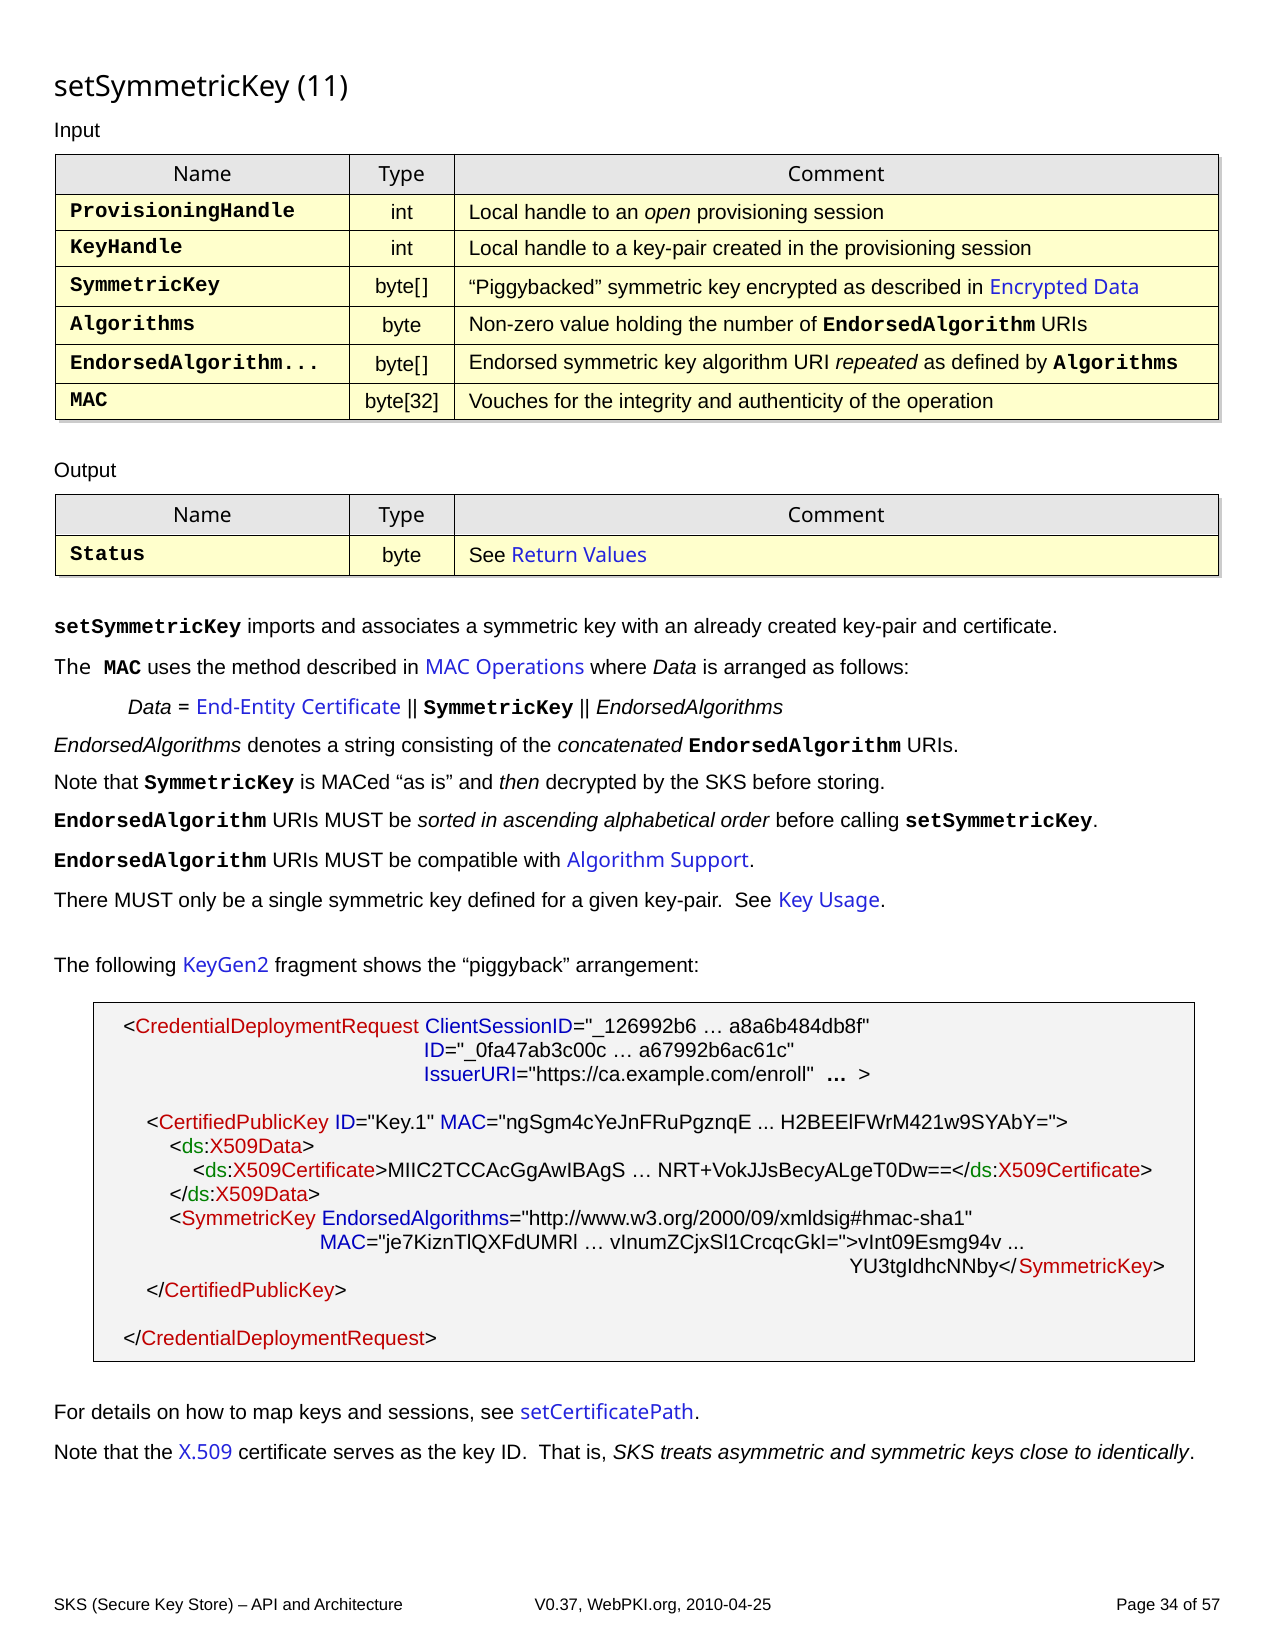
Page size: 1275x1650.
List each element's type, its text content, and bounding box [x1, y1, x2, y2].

text EndorsedAlgorithm URIs MUST be sorted in ascending alphabetical order before calling setSymmetricKey. [54, 808, 1221, 833]
table_cell byte⁮[ ] [350, 345, 454, 383]
table_header Name [56, 155, 349, 194]
text setSymmetricKey imports and associates a symmetric key with an already created key-pair and certificate. [54, 614, 1221, 640]
table_cell SymmetricKey [56, 267, 349, 306]
subtitle setSymmetricKey (11) [54, 66, 1221, 105]
table_cell byte⁮[ ] [350, 267, 454, 306]
table_header <CredentialDeploymentRequest ClientSessionID="_126992b6 … a8a6b484db8f" ID="_0fa47ab3c00c … a67992b6ac61c" IssuerURI="https://ca.example.com/enroll" … > <CertifiedPublicKey ID="Key.1" MAC="ngSgm4cYeJnFRuPgznqE ... H2BEElFWrM421w9SYAbY="> <ds:X509Data> <ds:X509Certificate>MIIC2TCCAcGgAwIBAgS … NRT+VokJJsBecyALgeT0Dw==</ds:X509Certificate> </ds:X509Data> <SymmetricKey EndorsedAlgorithms="http://www.w3.org/2000/09/xmldsig#hmac-sha1" MAC="je7KiznTlQXFdUMRl … vInumZCjxSl1CrcqcGkI=">vInt09Esmg94v ... YU3tgIdhcNNby</SymmetricKey> </CertifiedPublicKey> </CredentialDeploymentRequest> [94, 1003, 1194, 1361]
table_cell Vouches for the integrity and authenticity of the operation [455, 384, 1218, 419]
table_cell byte [350, 536, 454, 575]
text Input [54, 118, 1221, 142]
table_cell “Piggybacked” symmetric key encrypted as described in Encrypted Data [455, 267, 1218, 306]
table_cell Status [56, 536, 349, 575]
table_cell int [350, 195, 454, 230]
table_cell See Return Values [455, 536, 1218, 575]
text Note that SymmetricKey is MACed “as is” and then decrypted by the SKS before storing. [54, 770, 1221, 796]
text The following KeyGen2 fragment shows the “piggyback” arrangement: [54, 950, 1221, 1002]
table_header Comment [455, 495, 1218, 534]
text Note that the X.509 certificate serves as the key ID. That is, SKS treats asymmetric and symmetric keys close to identically. [54, 1437, 1221, 1466]
text EndorsedAlgorithm URIs MUST be compatible with Algorithm Support. [54, 845, 1221, 874]
table_cell KeyHandle [56, 231, 349, 266]
table_header Type [350, 155, 454, 194]
text Data = End-Entity Certificate || SymmetricKey || EndorsedAlgorithms [54, 692, 1221, 721]
table_cell Non-zero value holding the number of EndorsedAlgorithm URIs [455, 307, 1218, 344]
table_cell Local handle to an open provisioning session [455, 195, 1218, 230]
table_cell byte [350, 307, 454, 344]
table_header Name [56, 495, 349, 534]
table_header Type [350, 495, 454, 534]
text There MUST only be a single symmetric key defined for a given key-pair. See Key Usage. [54, 886, 1221, 914]
table_cell EndorsedAlgorithm... [56, 345, 349, 383]
table_cell ProvisioningHandle [56, 195, 349, 230]
text EndorsedAlgorithms denotes a string consisting of the concatenated EndorsedAlgorithm URIs. [54, 732, 1221, 758]
table_cell int [350, 231, 454, 266]
table_cell Endorsed symmetric key algorithm URI repeated as defined by Algorithms [455, 345, 1218, 383]
text Output [54, 458, 1221, 482]
text The MAC uses the method described in MAC Operations where Data is arranged as follows: [54, 652, 1221, 680]
table_cell MAC [56, 384, 349, 419]
table_header Comment [455, 155, 1218, 194]
table_cell byte⁮[32] [350, 384, 454, 419]
table_cell Algorithms [56, 307, 349, 344]
text For details on how to map keys and sessions, see setCertificatePath. [54, 1397, 1221, 1426]
table_cell Local handle to a key-pair created in the provisioning session [455, 231, 1218, 266]
